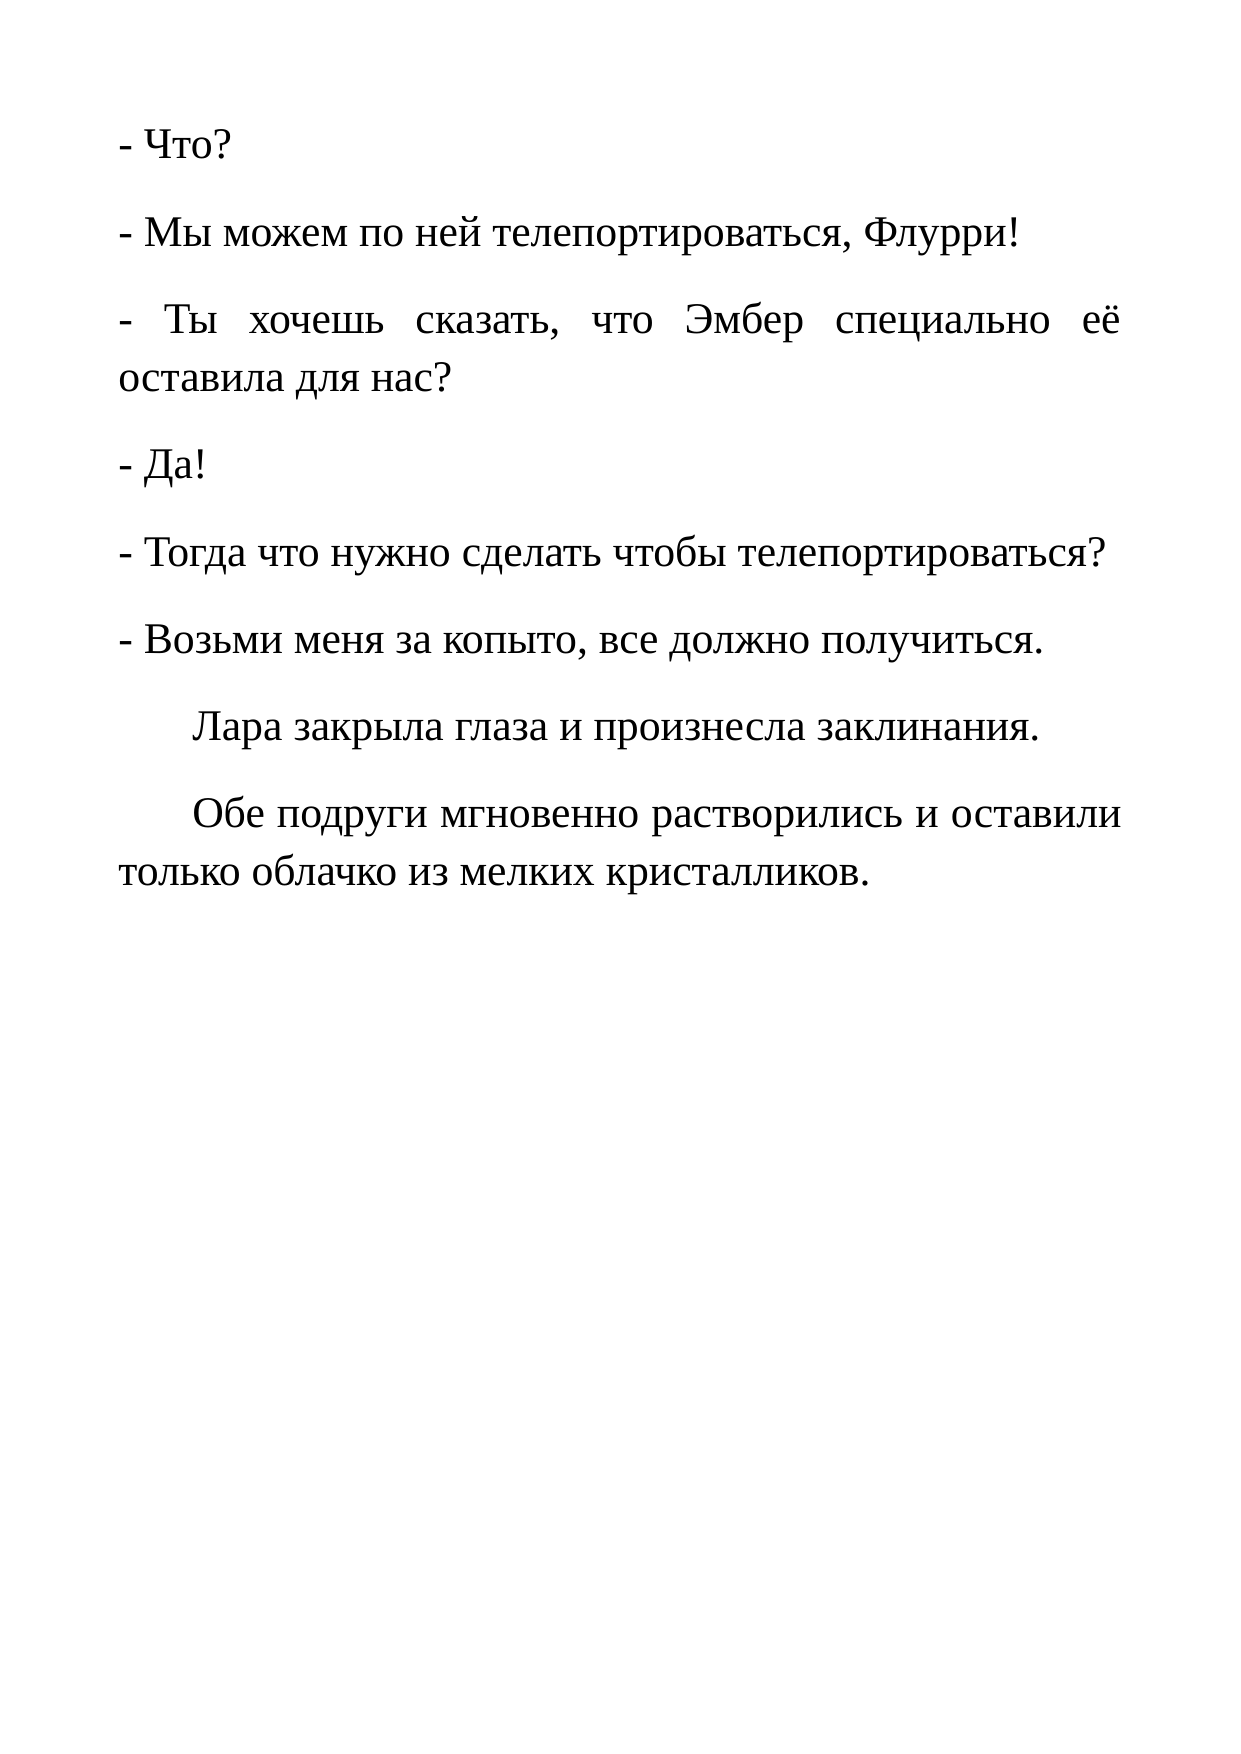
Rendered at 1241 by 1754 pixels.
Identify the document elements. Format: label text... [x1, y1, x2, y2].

text - Тогда что нужно сделать чтобы телепортироваться? [118, 525, 1122, 575]
text Лара закрыла глаза и произнесла заклинания. [118, 700, 1122, 750]
text - Что? [118, 118, 1122, 168]
text - Да! [118, 438, 1122, 488]
text Обе подруги мгновенно растворились и оставили только облачко из мелких кристалликов. [118, 787, 1122, 895]
text - Ты хочешь сказать, что Эмбер специально её оставила для нас? [118, 293, 1122, 401]
text - Мы можем по ней телепортироваться, Флурри! [118, 205, 1122, 256]
text - Возьми меня за копыто, все должно получиться. [118, 612, 1122, 663]
